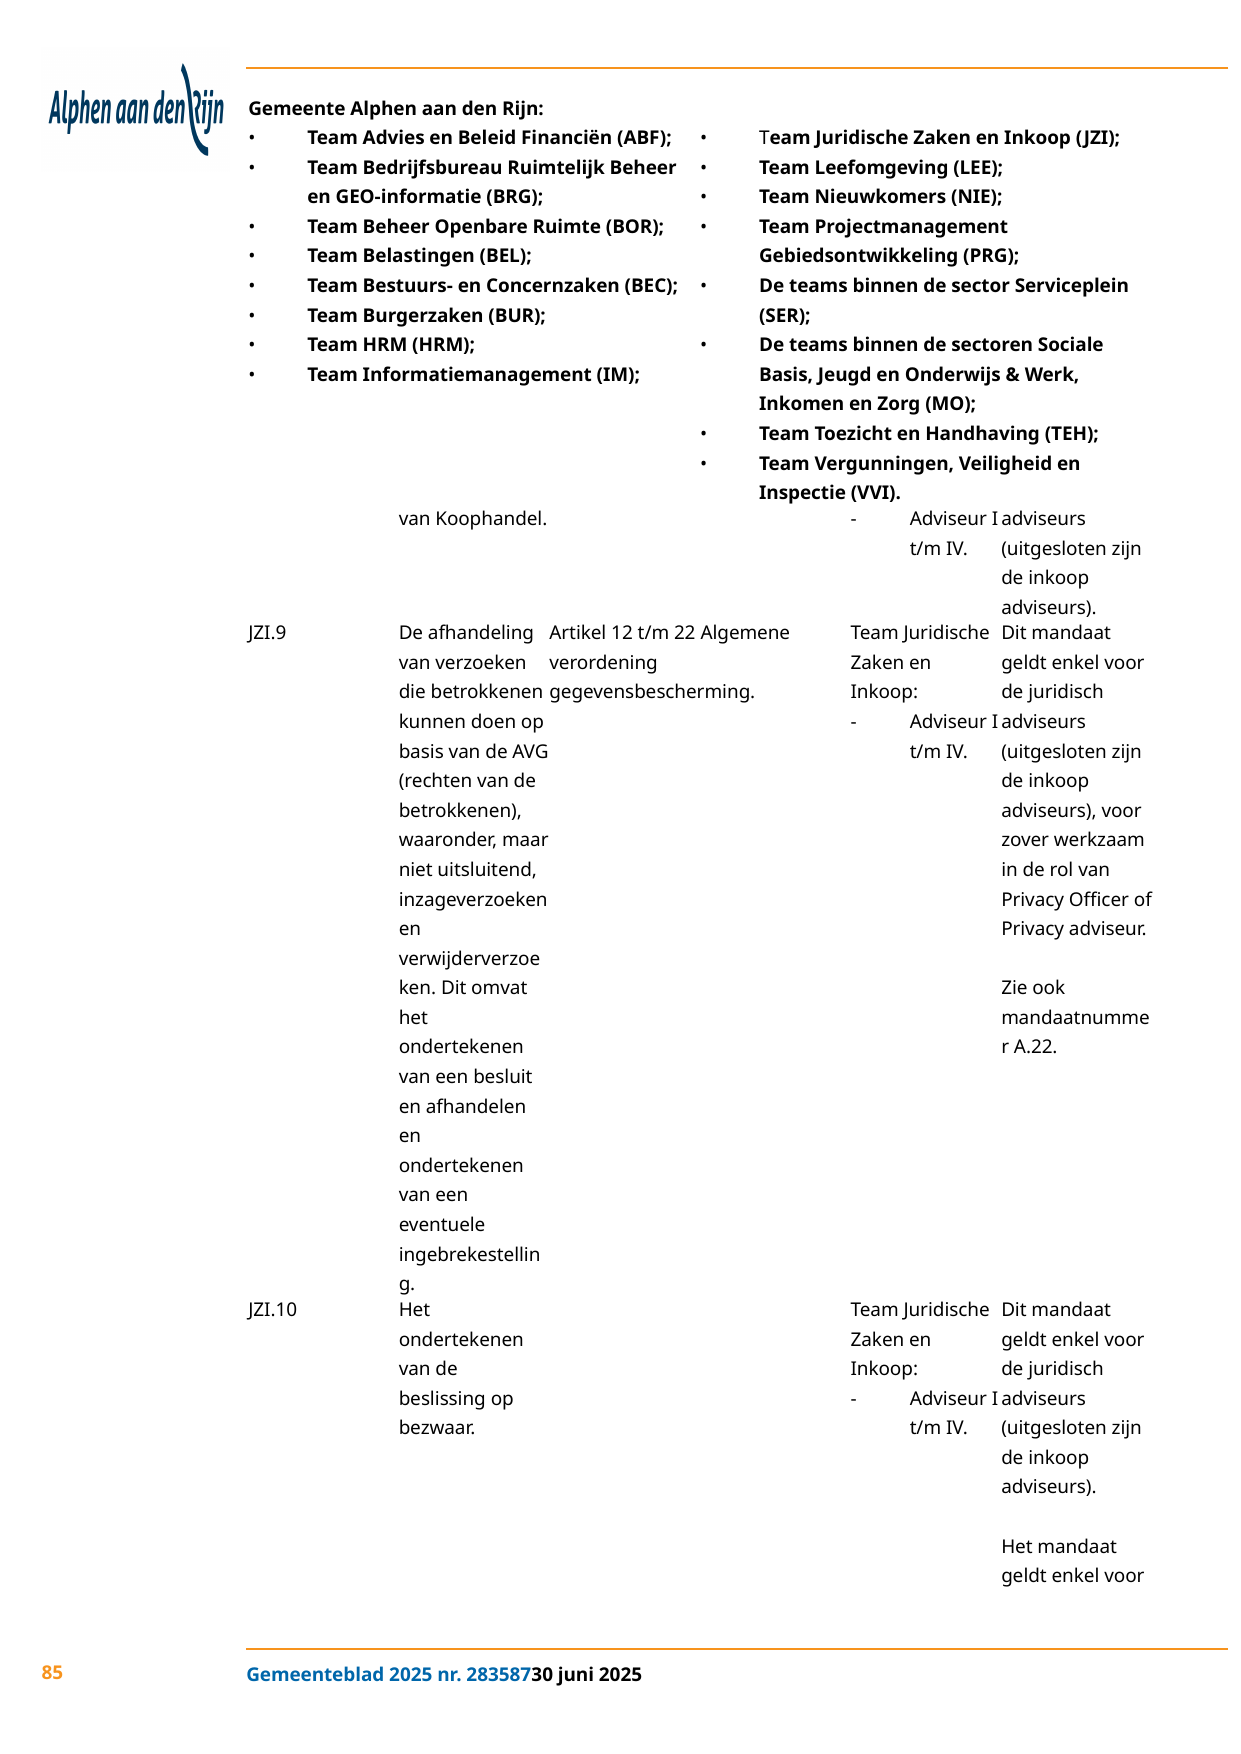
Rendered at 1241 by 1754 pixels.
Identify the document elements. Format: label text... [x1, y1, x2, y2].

table_cell De afhandeling van verzoeken die betrokkenen kunnen doen op basis van de AVG (rechten van de betrokkenen), waaronder, maar niet uitsluitend, inzageverzoeken en verwijderverzoeken. Dit omvat het ondertekenen van een besluit en afhandelen en ondertekenen van een eventuele ingebrekestelling. [399, 620, 549, 1296]
table_cell Team Juridische Zaken en Inkoop: Adviseur I t/m IV. [850, 1296, 1001, 1588]
table_cell van Koophandel. [399, 505, 549, 619]
table_cell Dit mandaat geldt enkel voor de juridisch adviseurs (uitgesloten zijn de inkoop adviseurs), voor zover werkzaam in de rol van Privacy Officer of Privacy adviseur. Zie ook mandaatnummer A.22. [1001, 620, 1152, 1296]
table_cell adviseurs (uitgesloten zijn de inkoop adviseurs). [1001, 505, 1152, 619]
picture [41, 47, 231, 172]
table_cell [549, 505, 850, 619]
table_cell JZI.9 [248, 620, 398, 1296]
table_header Gemeente Alphen aan den Rijn: Team Advies en Beleid Financiën (ABF); Team Bedrijfsbureau Ruimtelijk Beheer en GEO-informatie (BRG); Team Beheer Openbare Ruimte (BOR); Team Belastingen (BEL); Team Bestuurs- en Concernzaken (BEC); Team Burgerzaken (BUR); Team HRM (HRM); Team Informatiemanagement (IM); [248, 95, 700, 505]
table_cell Adviseur I t/m IV. [850, 505, 1001, 619]
table_cell Artikel 12 t/m 22 Algemene verordening gegevensbescherming. [549, 620, 850, 1296]
table_cell Het ondertekenen van de beslissing op bezwaar. [399, 1296, 549, 1588]
table_cell [248, 505, 398, 619]
table_cell [549, 1296, 850, 1588]
table_header Team Juridische Zaken en Inkoop (JZI); Team Leefomgeving (LEE); Team Nieuwkomers (NIE); Team Projectmanagement Gebiedsontwikkeling (PRG); De teams binnen de sector Serviceplein (SER); De teams binnen de sectoren Sociale Basis, Jeugd en Onderwijs & Werk, Inkomen en Zorg (MO); Team Toezicht en Handhaving (TEH); Team Vergunningen, Veiligheid en Inspectie (VVI). [700, 95, 1152, 505]
table_cell Team Juridische Zaken en Inkoop: Adviseur I t/m IV. [850, 620, 1001, 1296]
table_cell Dit mandaat geldt enkel voor de juridisch adviseurs (uitgesloten zijn de inkoop adviseurs). Het mandaat geldt enkel voor [1001, 1296, 1152, 1588]
table_cell JZI.10 [248, 1296, 398, 1588]
